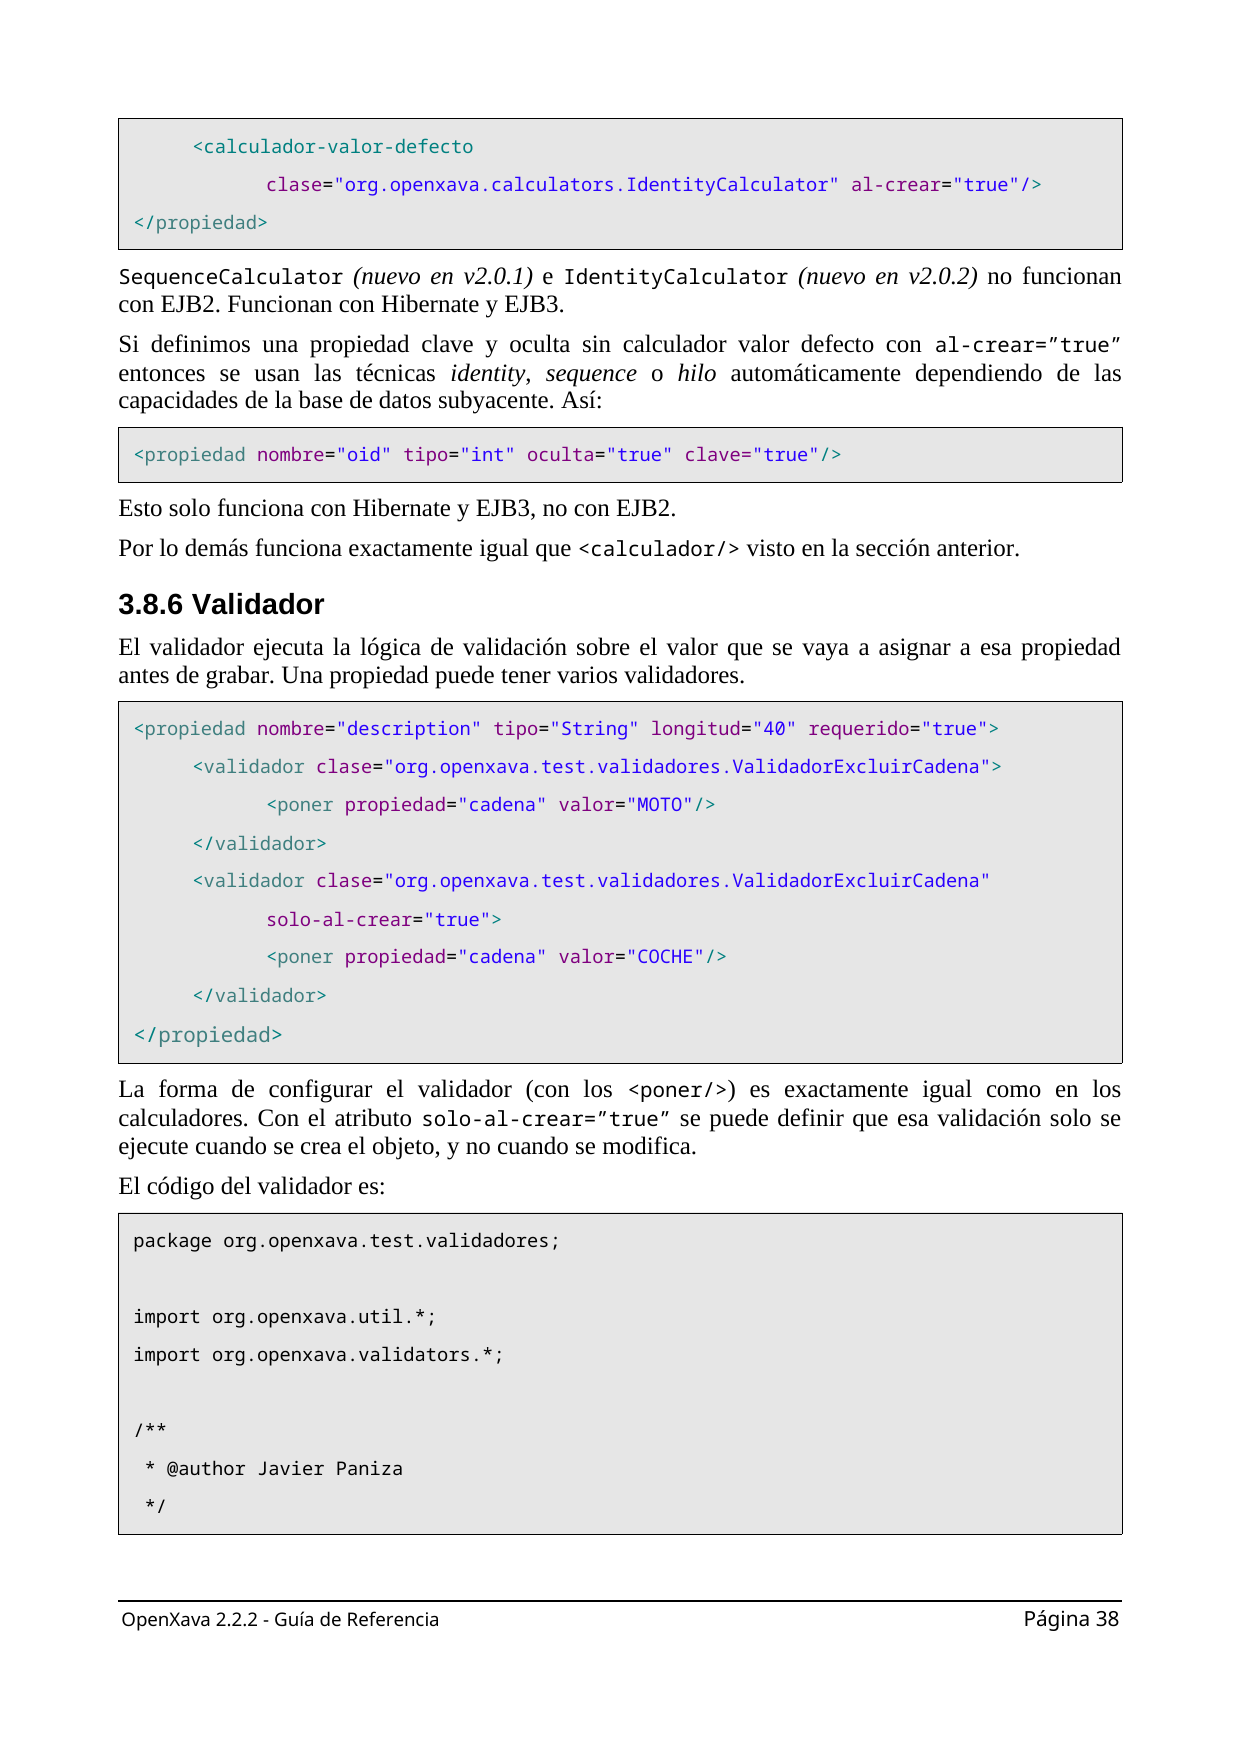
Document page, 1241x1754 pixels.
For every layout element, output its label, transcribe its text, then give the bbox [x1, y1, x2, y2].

text Si definimos una propiedad clave y oculta sin calculador valor defecto con al-crear=”true” entonces se usan las técnicas identity, sequence o hilo automáticamente dependiendo de las capacidades de la base de datos subyacente. Así: [118, 330, 1122, 414]
text <propiedad nombre="description" tipo="String" longitud="40" requerido="true"> [119, 702, 1122, 739]
text Por lo demás funciona exactamente igual que <calculador/> visto en la sección anterior. [118, 534, 1122, 563]
text * @author Javier Paniza [119, 1441, 1122, 1479]
text package org.openxava.test.validadores; [119, 1214, 1122, 1251]
text /** [119, 1403, 1122, 1441]
text */ [119, 1479, 1122, 1534]
text import org.openxava.validators.*; [119, 1327, 1122, 1364]
text solo-al-crear="true"> [119, 891, 1122, 929]
text </validador> [119, 815, 1122, 853]
subtitle Validador [118, 588, 1122, 621]
text import org.openxava.util.*; [119, 1288, 1122, 1327]
text <calculador-valor-defecto [119, 119, 1122, 156]
text <propiedad nombre="oid" tipo="int" oculta="true" clave="true"/> [119, 428, 1122, 482]
text clase="org.openxava.calculators.IdentityCalculator" al-crear="true"/> [119, 156, 1122, 194]
text SequenceCalculator (nuevo en v2.0.1) e IdentityCalculator (nuevo en v2.0.2) no funcionan con EJB2. Funcionan con Hibernate y EJB3. [118, 262, 1122, 318]
text La forma de configurar el validador (con los <poner/>) es exactamente igual como en los calculadores. Con el atributo solo-al-crear=”true” se puede definir que esa validación solo se ejecute cuando se crea el objeto, y no cuando se modifica. [118, 1076, 1122, 1160]
text <poner propiedad="cadena" valor="COCHE"/> [119, 929, 1122, 967]
text </propiedad> [119, 194, 1122, 249]
text El código del validador es: [118, 1172, 1122, 1200]
text <validador clase="org.openxava.test.validadores.ValidadorExcluirCadena"> [119, 739, 1122, 777]
text </propiedad> [119, 1005, 1122, 1063]
text <poner propiedad="cadena" valor="MOTO"/> [119, 777, 1122, 815]
text El validador ejecuta la lógica de validación sobre el valor que se vaya a asignar a esa propiedad antes de grabar. Una propiedad puede tener varios validadores. [118, 633, 1122, 688]
text <validador clase="org.openxava.test.validadores.ValidadorExcluirCadena" [119, 853, 1122, 891]
text </validador> [119, 967, 1122, 1005]
text Esto solo funciona con Hibernate y EJB3, no con EJB2. [118, 494, 1122, 522]
